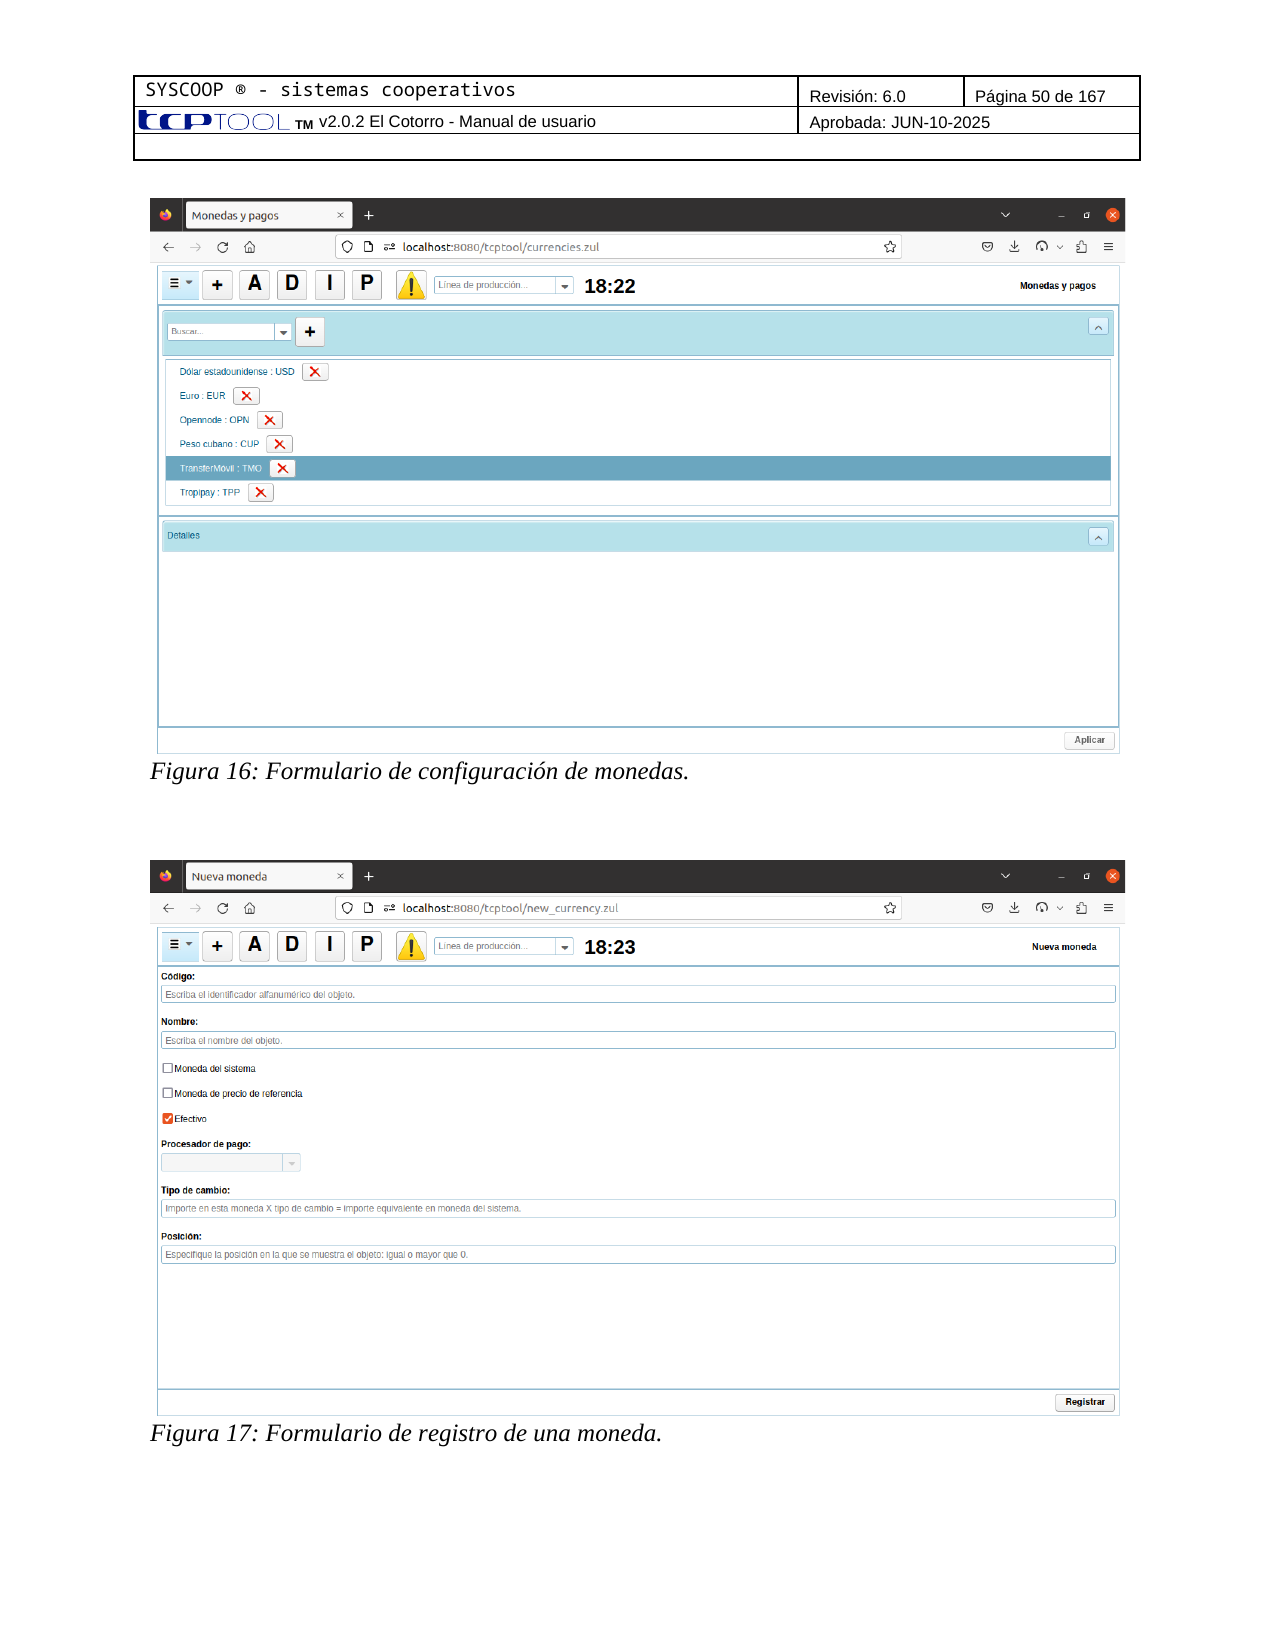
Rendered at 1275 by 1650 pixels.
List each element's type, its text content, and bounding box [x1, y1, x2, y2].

picture [138, 110, 290, 130]
text Figura 16: Formulario de configuración de monedas. [150, 757, 1125, 785]
picture [150, 860, 1125, 1419]
text Figura 17: Formulario de registro de una moneda. [150, 1419, 1125, 1447]
picture [150, 198, 1125, 757]
